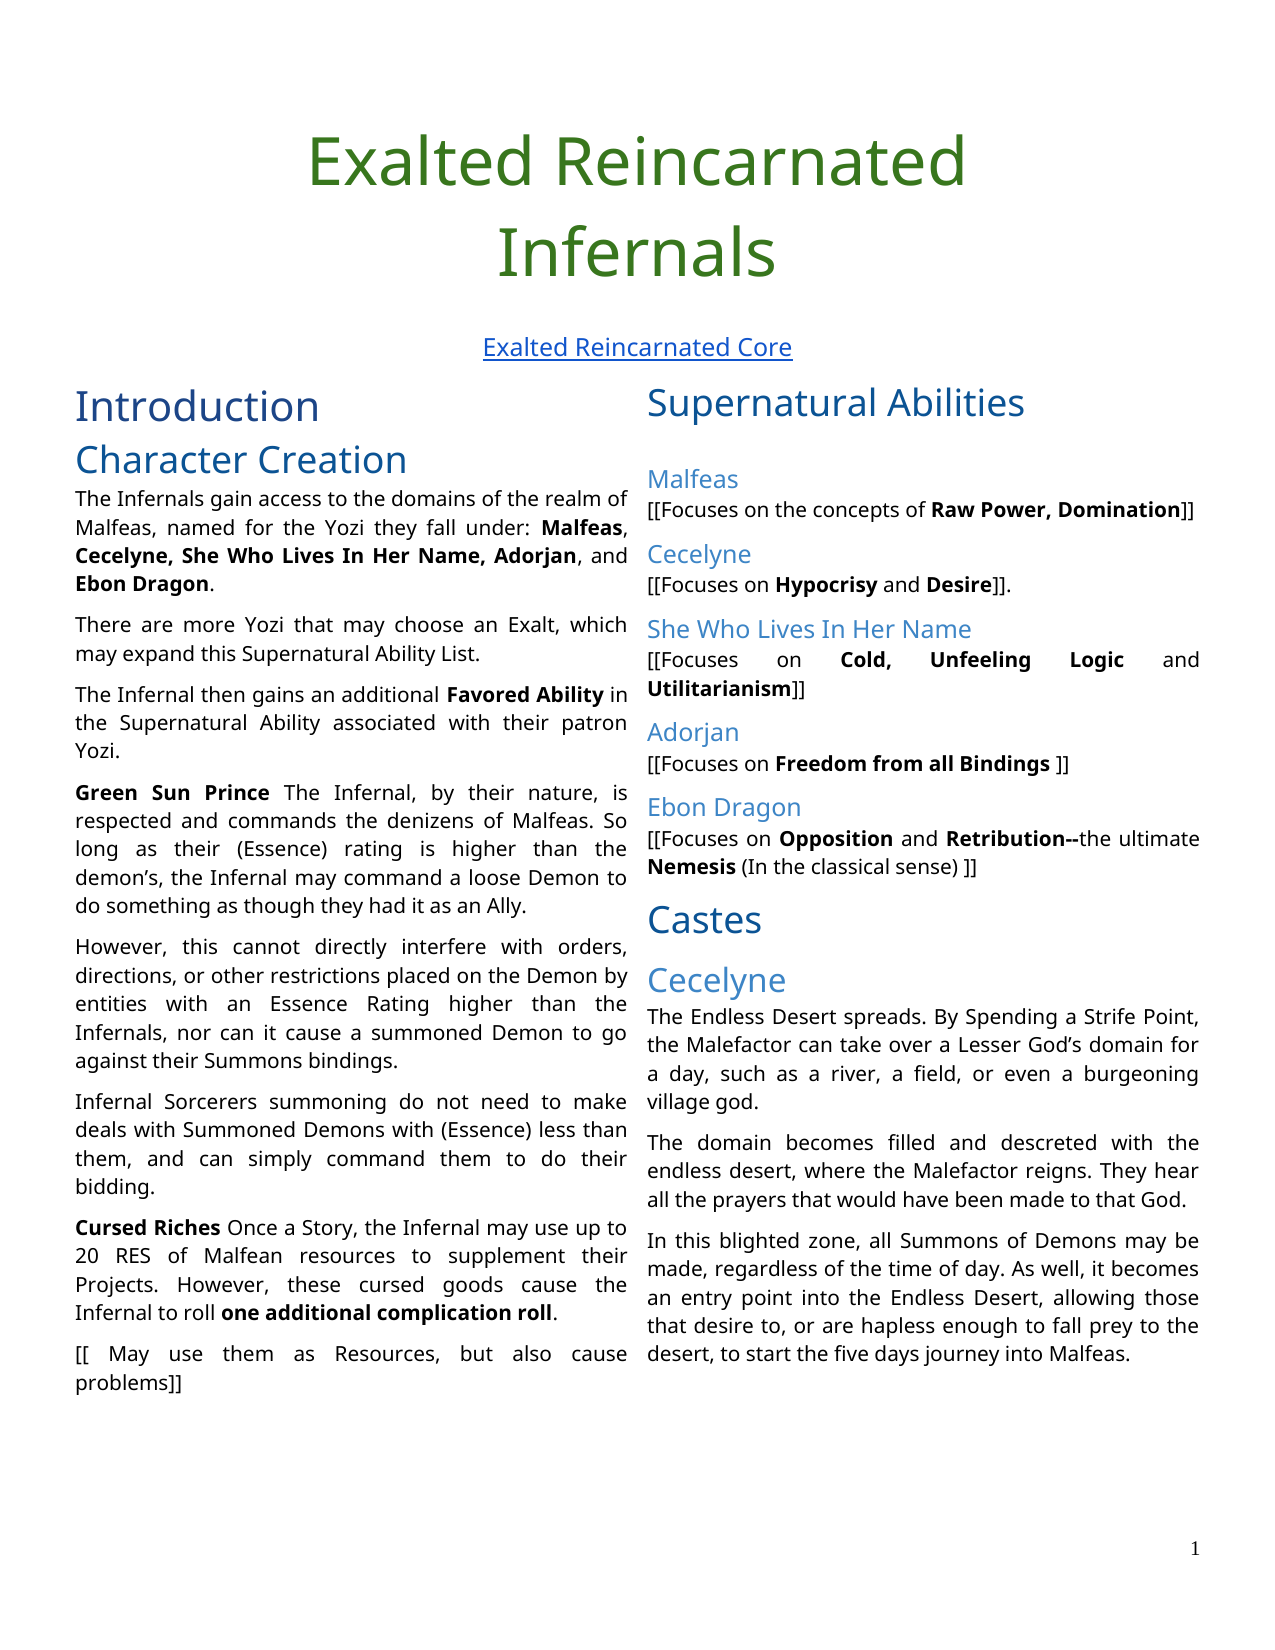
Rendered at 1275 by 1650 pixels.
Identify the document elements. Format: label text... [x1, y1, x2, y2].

subtitle Introduction [75, 376, 628, 433]
subtitle She Who Lives In Her Name [647, 611, 1200, 646]
text However, this cannot directly interfere with orders, directions, or other restrictions placed on the Demon by entities with an Essence Rating higher than the Infernals, nor can it cause a summoned Demon to go against their Summons bindings. [75, 932, 628, 1074]
text The Infernal then gains an additional Favored Ability in the Supernatural Ability associated with their patron Yozi. [75, 680, 628, 765]
text [[Focuses on Hypocrisy and Desire]]. [647, 571, 1200, 599]
text [[Focuses on Freedom from all Bindings ]] [647, 749, 1200, 777]
subtitle Ebon Dragon [647, 790, 1200, 824]
text Green Sun Prince The Infernal, by their nature, is respected and commands the denizens of Malfeas. So long as their (Essence) rating is higher than the demon’s, the Infernal may command a loose Demon to do something as though they had it as an Ally. [75, 778, 628, 920]
text In this blighted zone, all Summons of Demons may be made, regardless of the time of day. As well, it becomes an entry point into the Endless Desert, allowing those that desire to, or are hapless enough to fall prey to the desert, to start the five days journey into Malfeas. [647, 1226, 1200, 1368]
text Exalted Reincarnated Core [75, 330, 1200, 364]
text [[ May use them as Resources, but also cause problems]] [75, 1339, 628, 1396]
text Cursed Riches Once a Story, the Infernal may use up to 20 RES of Malfean resources to supplement their Projects. However, these cursed goods cause the Infernal to roll one additional complication roll. [75, 1213, 628, 1327]
subtitle Cecelyne [647, 536, 1200, 571]
text The domain becomes filled and descreted with the endless desert, where the Malefactor reigns. They hear all the prayers that would have been made to that God. [647, 1128, 1200, 1213]
title Exalted Reincarnated Infernals [75, 114, 1200, 296]
text There are more Yozi that may choose an Exalt, which may expand this Supernatural Ability List. [75, 610, 628, 667]
text The Endless Desert spreads. By Spending a Strife Point, the Malefactor can take over a Lesser God’s domain for a day, such as a river, a field, or even a burgeoning village god. [647, 1002, 1200, 1116]
subtitle Castes [647, 893, 1200, 944]
subtitle Cecelyne [647, 956, 1200, 1002]
subtitle Supernatural Abilities [647, 376, 1200, 427]
text [[Focuses on Cold, Unfeeling Logic and Utilitarianism]] [647, 646, 1200, 702]
subtitle Character Creation [75, 433, 628, 484]
subtitle Adorjan [647, 715, 1200, 749]
text Infernal Sorcerers summoning do not need to make deals with Summoned Demons with (Essence) less than them, and can simply command them to do their bidding. [75, 1087, 628, 1201]
text [[Focuses on the concepts of Raw Power, Domination]] [647, 496, 1200, 524]
text [[Focuses on Opposition and Retribution--the ultimate Nemesis (In the classical sense) ]] [647, 824, 1200, 881]
subtitle Malfeas [647, 461, 1200, 496]
text The Infernals gain access to the domains of the realm of Malfeas, named for the Yozi they fall under: Malfeas, Cecelyne, She Who Lives In Her Name, Adorjan, and Ebon Dragon. [75, 484, 628, 598]
